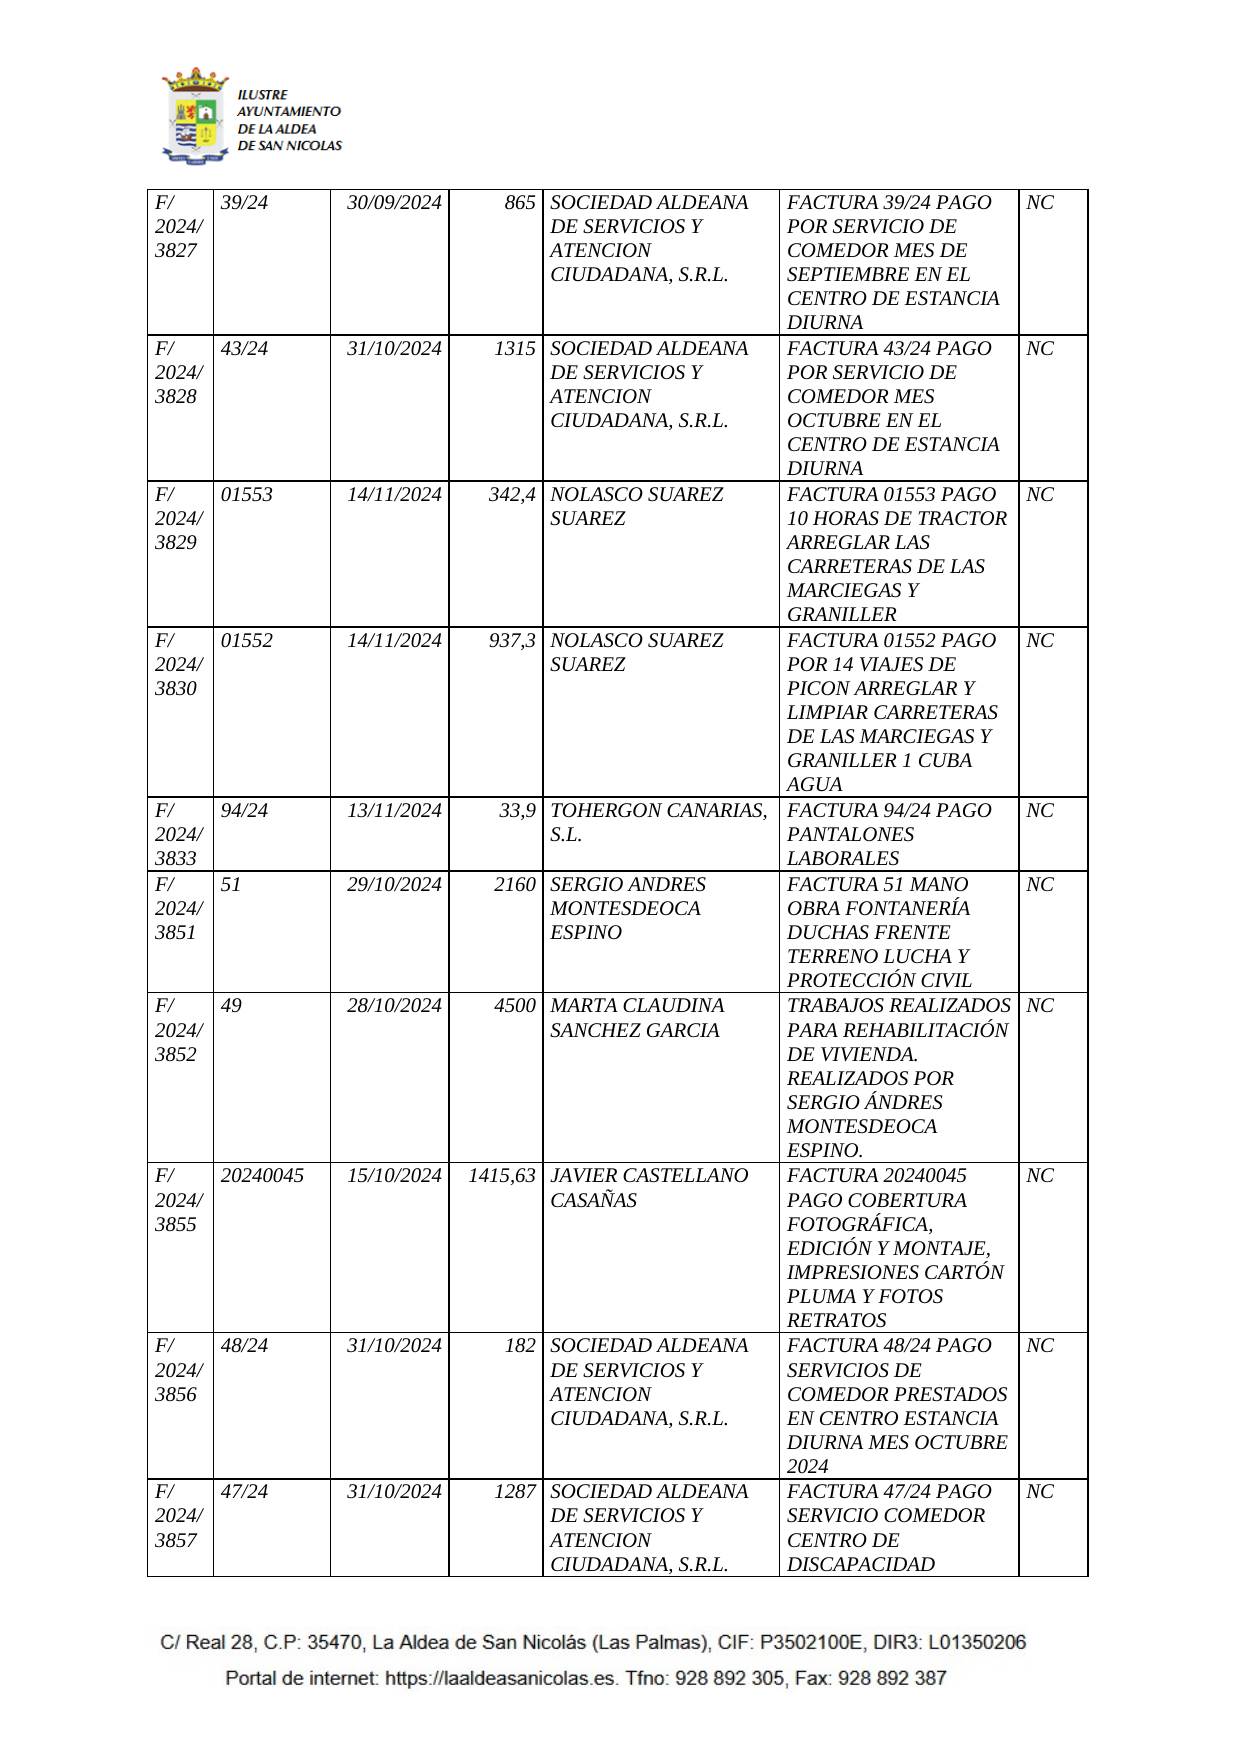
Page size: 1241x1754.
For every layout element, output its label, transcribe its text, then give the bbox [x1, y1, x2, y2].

table_cell FACTURA 47/24 PAGO SERVICIO COMEDOR CENTRO DE DISCAPACIDAD [780, 1480, 1018, 1576]
table_cell SOCIEDAD ALDEANA DE SERVICIOS Y ATENCION CIUDADANA, S.R.L. [544, 190, 779, 334]
table_cell NC [1020, 482, 1087, 626]
table_cell 14/11/2024 [331, 628, 448, 796]
table_cell NC [1020, 1480, 1087, 1576]
table_cell FACTURA 20240045 PAGO COBERTURA FOTOGRÁFICA, EDICIÓN Y MONTAJE, IMPRESIONES CARTÓN PLUMA Y FOTOS RETRATOS [780, 1163, 1018, 1332]
table_cell 15/10/2024 [331, 1163, 448, 1332]
table_cell 31/10/2024 [331, 1333, 448, 1478]
table_cell F/2024/3828 [148, 336, 213, 480]
table_cell SERGIO ANDRES MONTESDEOCA ESPINO [544, 872, 779, 992]
table_cell NC [1020, 993, 1087, 1162]
table_cell F/2024/3852 [148, 993, 213, 1162]
table_cell 28/10/2024 [331, 993, 448, 1162]
table_cell 33,9 [450, 798, 542, 870]
table_cell F/2024/3855 [148, 1163, 213, 1332]
table_cell FACTURA 43/24 PAGO POR SERVICIO DE COMEDOR MES OCTUBRE EN EL CENTRO DE ESTANCIA DIURNA [780, 336, 1018, 480]
table_cell NC [1020, 1163, 1087, 1332]
picture [148, 1626, 1034, 1694]
table_cell SOCIEDAD ALDEANA DE SERVICIOS Y ATENCION CIUDADANA, S.R.L. [544, 1333, 779, 1478]
table_cell 342,4 [450, 482, 542, 626]
table_cell FACTURA 39/24 PAGO POR SERVICIO DE COMEDOR MES DE SEPTIEMBRE EN EL CENTRO DE ESTANCIA DIURNA [780, 190, 1018, 334]
table_cell 94/24 [214, 798, 330, 870]
table_cell NC [1020, 798, 1087, 870]
table_cell F/2024/3827 [148, 190, 213, 334]
table_cell F/2024/3856 [148, 1333, 213, 1478]
table_cell FACTURA 48/24 PAGO SERVICIOS DE COMEDOR PRESTADOS EN CENTRO ESTANCIA DIURNA MES OCTUBRE 2024 [780, 1333, 1018, 1478]
table_cell TOHERGON CANARIAS, S.L. [544, 798, 779, 870]
table_cell 51 [214, 872, 330, 992]
table_cell 865 [450, 190, 542, 334]
table_cell FACTURA 51 MANO OBRA FONTANERÍA DUCHAS FRENTE TERRENO LUCHA Y PROTECCIÓN CIVIL [780, 872, 1018, 992]
table_cell 1415,63 [450, 1163, 542, 1332]
table_cell SOCIEDAD ALDEANA DE SERVICIOS Y ATENCION CIUDADANA, S.R.L. [544, 1480, 779, 1576]
table_cell 182 [450, 1333, 542, 1478]
table_cell 2160 [450, 872, 542, 992]
table_cell F/2024/3833 [148, 798, 213, 870]
table_cell 31/10/2024 [331, 336, 448, 480]
table_cell 4500 [450, 993, 542, 1162]
table_cell 1287 [450, 1480, 542, 1576]
table_cell 43/24 [214, 336, 330, 480]
table_cell 30/09/2024 [331, 190, 448, 334]
table_cell 29/10/2024 [331, 872, 448, 992]
table_cell 01552 [214, 628, 330, 796]
table_cell NC [1020, 336, 1087, 480]
table_cell 01553 [214, 482, 330, 626]
table_cell F/2024/3830 [148, 628, 213, 796]
table_cell 47/24 [214, 1480, 330, 1576]
table_cell 31/10/2024 [331, 1480, 448, 1576]
table_cell SOCIEDAD ALDEANA DE SERVICIOS Y ATENCION CIUDADANA, S.R.L. [544, 336, 779, 480]
table_cell 14/11/2024 [331, 482, 448, 626]
table_cell 20240045 [214, 1163, 330, 1332]
table_cell TRABAJOS REALIZADOS PARA REHABILITACIÓN DE VIVIENDA. REALIZADOS POR SERGIO ÁNDRES MONTESDEOCA ESPINO. [780, 993, 1018, 1162]
table_cell 48/24 [214, 1333, 330, 1478]
table_cell NC [1020, 190, 1087, 334]
table_cell 13/11/2024 [331, 798, 448, 870]
table_cell NC [1020, 628, 1087, 796]
table_cell 39/24 [214, 190, 330, 334]
table_cell 1315 [450, 336, 542, 480]
table_cell NOLASCO SUAREZ SUAREZ [544, 628, 779, 796]
table_cell 937,3 [450, 628, 542, 796]
table_cell NOLASCO SUAREZ SUAREZ [544, 482, 779, 626]
table_cell FACTURA 94/24 PAGO PANTALONES LABORALES [780, 798, 1018, 870]
table_cell MARTA CLAUDINA SANCHEZ GARCIA [544, 993, 779, 1162]
picture [148, 59, 358, 173]
table_cell FACTURA 01553 PAGO 10 HORAS DE TRACTOR ARREGLAR LAS CARRETERAS DE LAS MARCIEGAS Y GRANILLER [780, 482, 1018, 626]
table_cell 49 [214, 993, 330, 1162]
table_cell NC [1020, 1333, 1087, 1478]
table_cell F/2024/3857 [148, 1480, 213, 1576]
table_cell FACTURA 01552 PAGO POR 14 VIAJES DE PICON ARREGLAR Y LIMPIAR CARRETERAS DE LAS MARCIEGAS Y GRANILLER 1 CUBA AGUA [780, 628, 1018, 796]
table_cell F/2024/3851 [148, 872, 213, 992]
table_cell JAVIER CASTELLANO CASAÑAS [544, 1163, 779, 1332]
table_cell NC [1020, 872, 1087, 992]
table_cell F/2024/3829 [148, 482, 213, 626]
